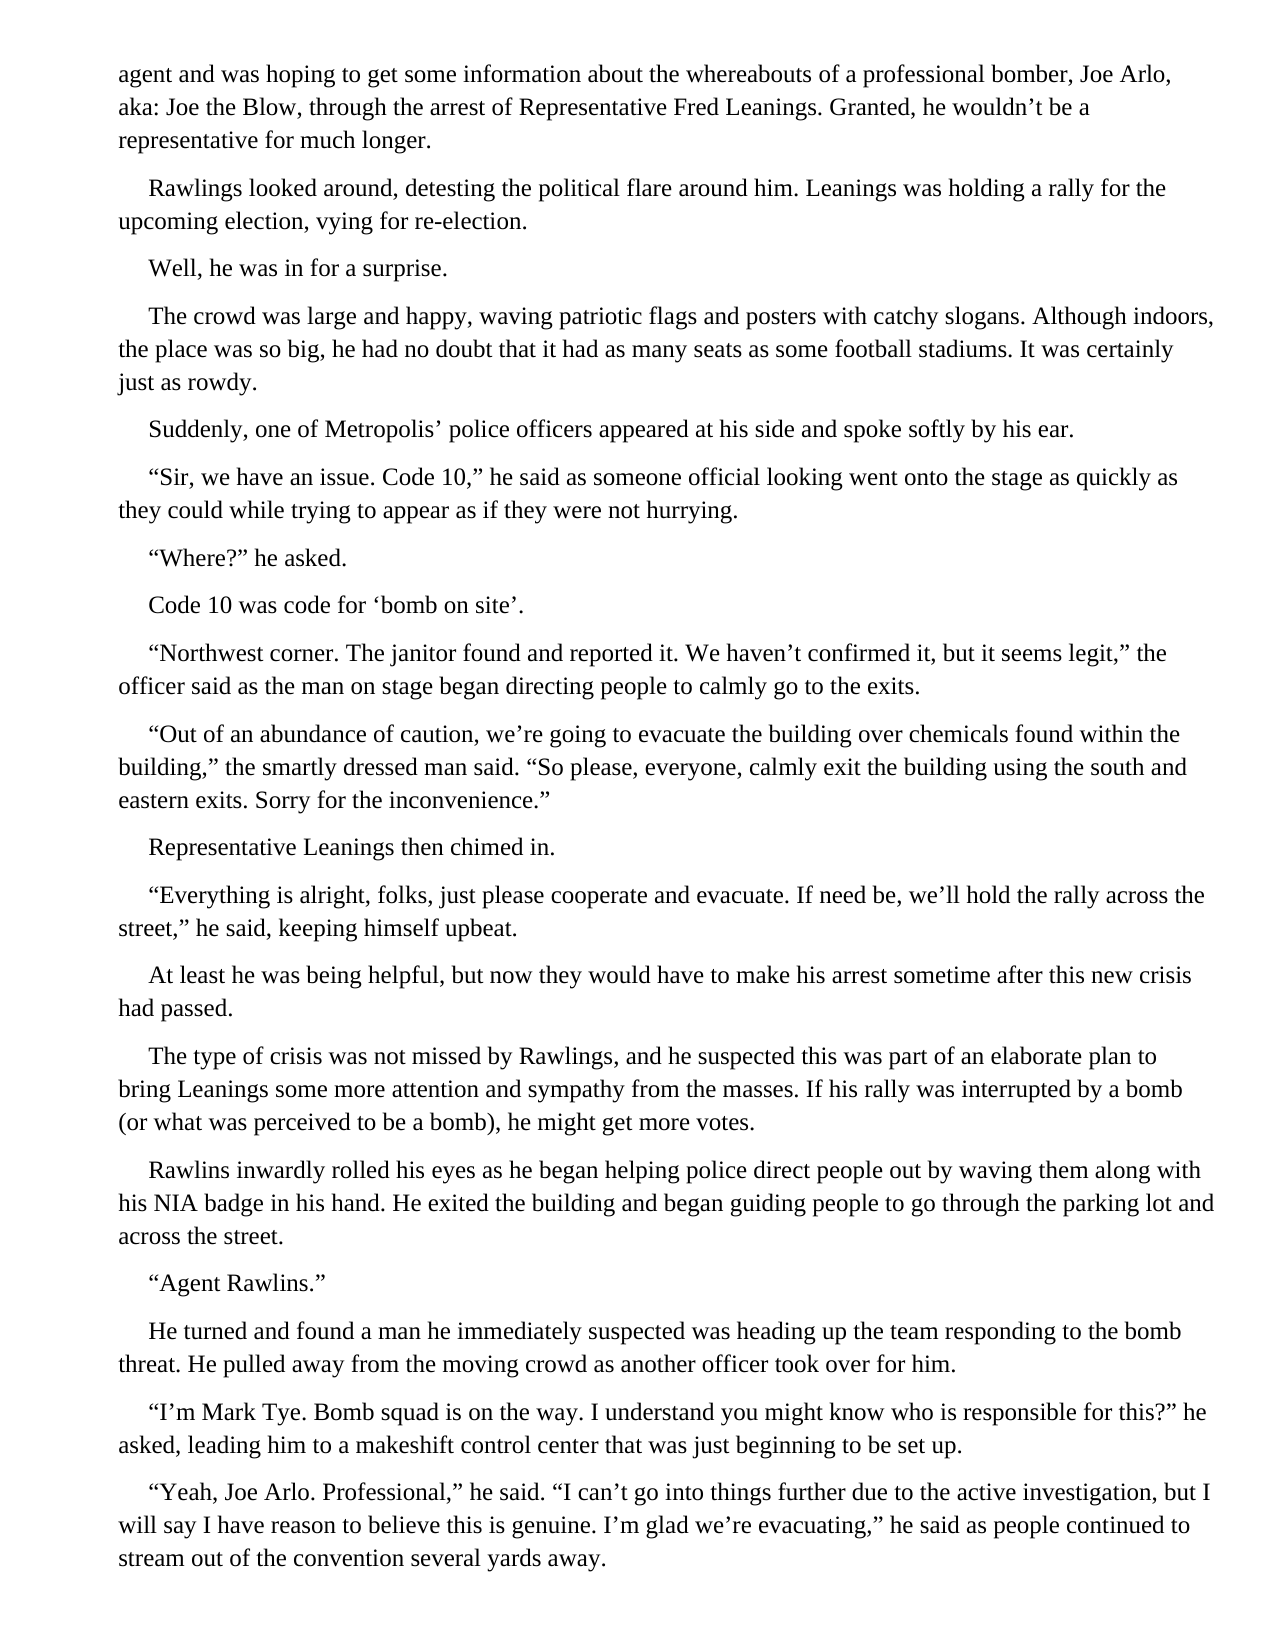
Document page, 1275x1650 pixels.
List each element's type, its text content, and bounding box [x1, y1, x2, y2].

text agent and was hoping to get some information about the whereabouts of a professional bomber, Joe Arlo, aka: Joe the Blow, through the arrest of Representative Fred Leanings. Granted, he wouldn’t be a representative for much longer. [118, 59, 1216, 154]
text Representative Leanings then chimed in. [118, 832, 1216, 861]
text Well, he was in for a surprise. [118, 253, 1216, 282]
text Rawlings looked around, detesting the political flare around him. Leanings was holding a rally for the upcoming election, vying for re-election. [118, 173, 1216, 234]
text “Northwest corner. The janitor found and reported it. We haven’t confirmed it, but it seems legit,” the officer said as the man on stage began directing people to calmly go to the exits. [118, 638, 1216, 700]
text “Out of an abundance of caution, we’re going to evacuate the building over chemicals found within the building,” the smartly dressed man said. “So please, everyone, calmly exit the building using the south and eastern exits. Sorry for the inconvenience.” [118, 719, 1216, 813]
text Rawlins inwardly rolled his eyes as he began helping police direct people out by waving them along with his NIA badge in his hand. He exited the building and began guiding people to go through the parking lot and across the street. [118, 1155, 1216, 1249]
text The crowd was large and happy, waving patriotic flags and posters with catchy slogans. Although indoors, the place was so big, he had no doubt that it had as many seats as some football stadiums. It was certainly just as rowdy. [118, 301, 1216, 396]
text He turned and found a man he immediately suspected was heading up the team responding to the bomb threat. He pulled away from the moving crowd as another officer took over for him. [118, 1316, 1216, 1378]
text At least he was being helpful, but now they would have to make his arrest sometime after this new crisis had passed. [118, 961, 1216, 1022]
text “Where?” he asked. [118, 543, 1216, 572]
text “Agent Rawlins.” [118, 1268, 1216, 1297]
text Suddenly, one of Metropolis’ police officers appeared at his side and spoke softly by his ear. [118, 414, 1216, 443]
text “Sir, we have an issue. Code 10,” he said as someone official looking went onto the stage as quickly as they could while trying to appear as if they were not hurrying. [118, 462, 1216, 524]
text “Everything is alright, folks, just please cooperate and evacuate. If need be, we’ll hold the rally across the street,” he said, keeping himself upbeat. [118, 880, 1216, 942]
text “Yeah, Joe Arlo. Professional,” he said. “I can’t go into things further due to the active investigation, but I will say I have reason to believe this is genuine. I’m glad we’re evacuating,” he said as people continued to stream out of the convention several yards away. [118, 1477, 1216, 1572]
text The type of crisis was not missed by Rawlings, and he suspected this was part of an elaborate plan to bring Leanings some more attention and sympathy from the masses. If his rally was interrupted by a bomb (or what was perceived to be a bomb), he might get more votes. [118, 1041, 1216, 1136]
text Code 10 was code for ‘bomb on site’. [118, 590, 1216, 619]
text “I’m Mark Tye. Bomb squad is on the way. I understand you might know who is responsible for this?” he asked, leading him to a makeshift control center that was just beginning to be set up. [118, 1397, 1216, 1458]
